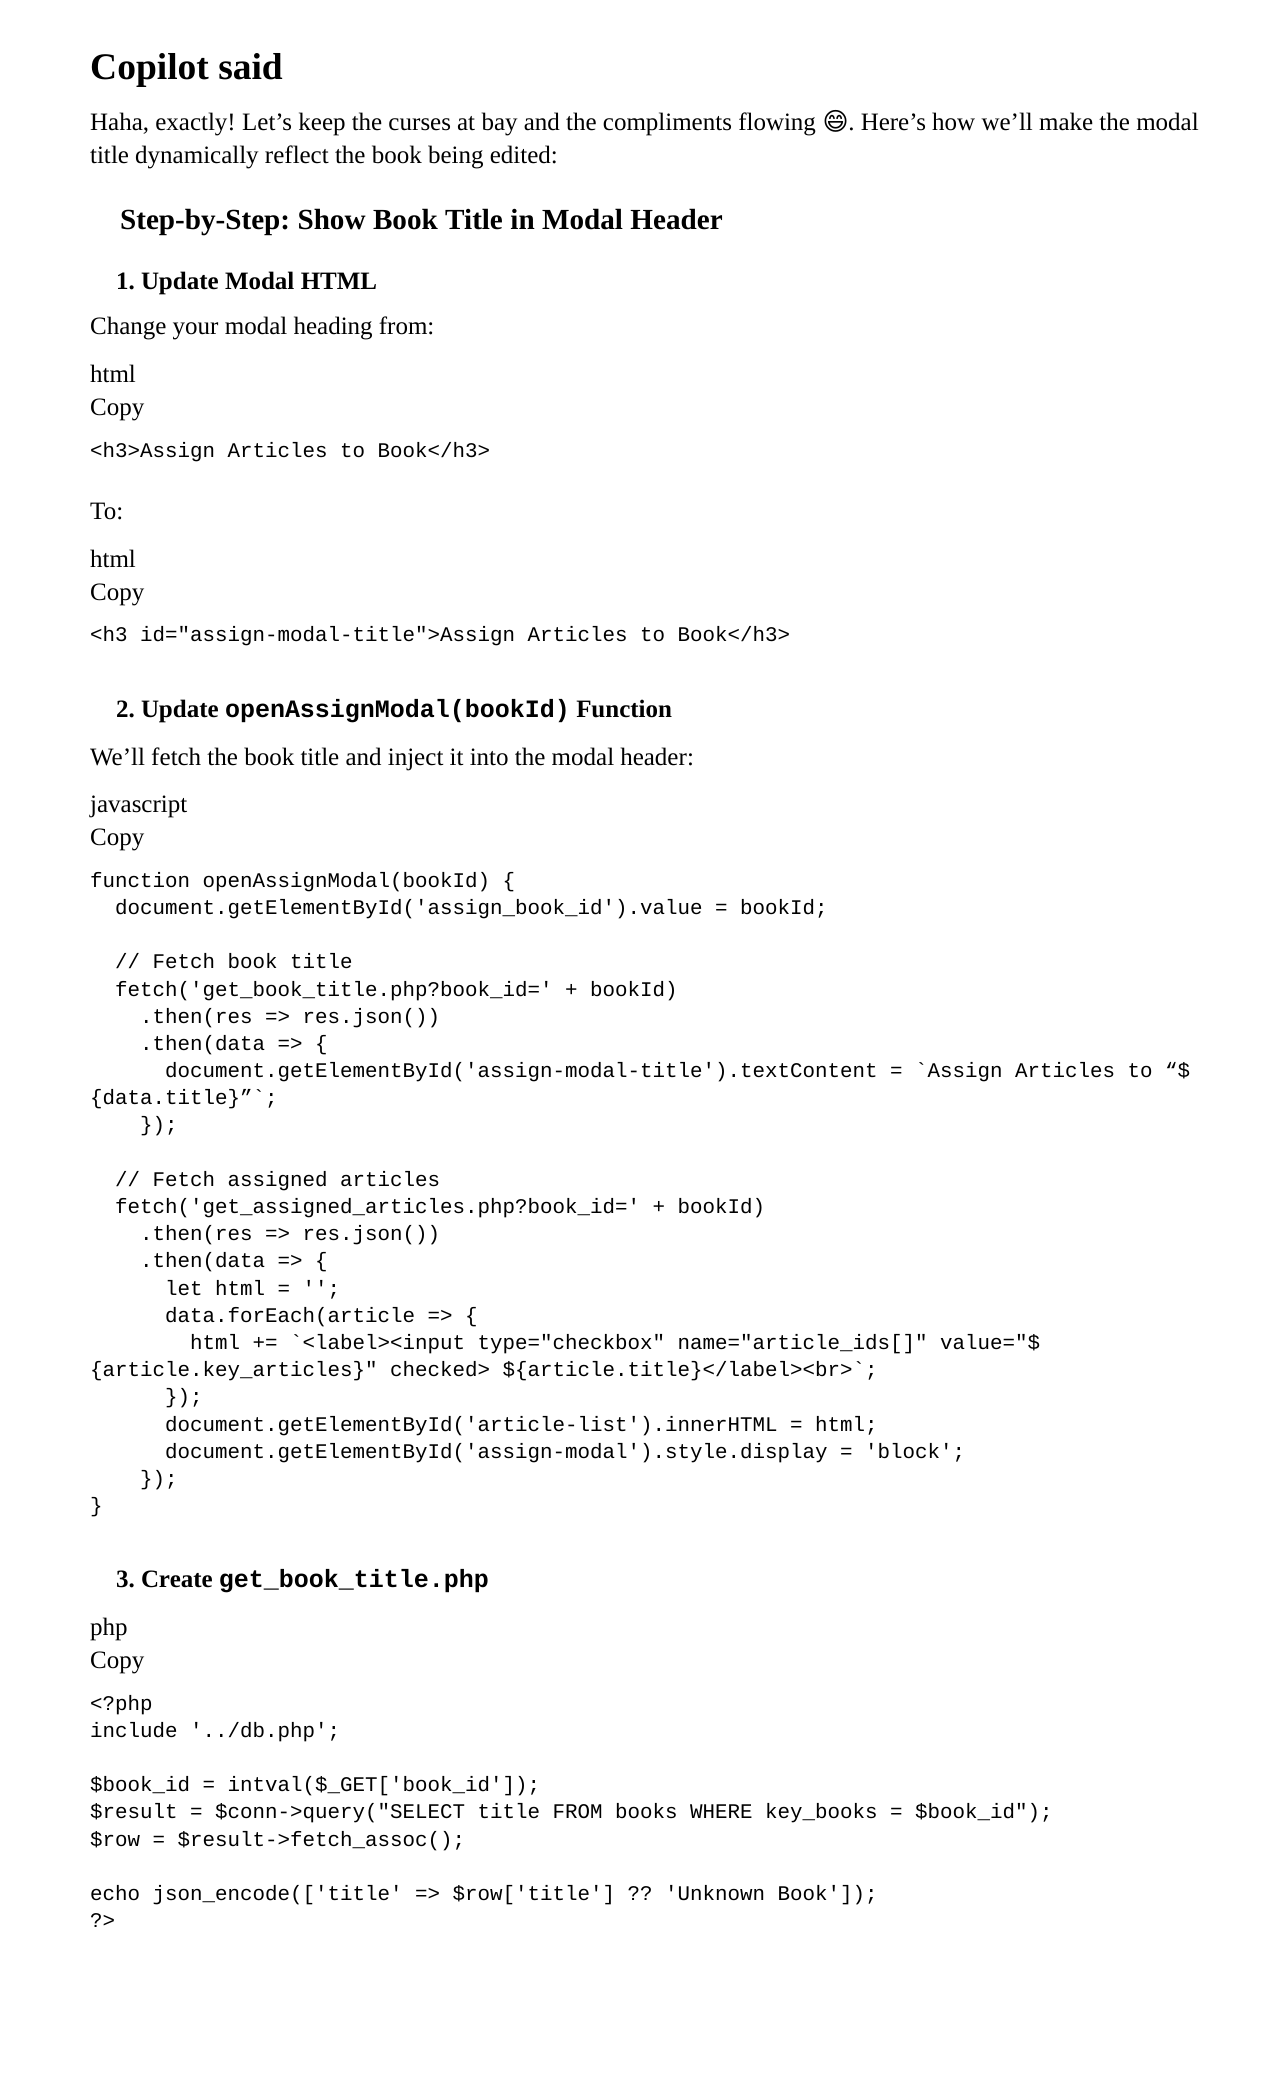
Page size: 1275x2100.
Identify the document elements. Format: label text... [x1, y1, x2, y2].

text html += `<label><input type="checkbox" name="article_ids[]" value="${article.key_articles}" checked> ${article.title}</label><br>`; [90, 1332, 1230, 1383]
text document.getElementById('assign-modal').style.display = 'block'; [90, 1441, 1230, 1464]
text document.getElementById('assign_book_id').value = bookId; [90, 897, 1230, 921]
text <h3 id="assign-modal-title">Assign Articles to Book</h3> [90, 624, 1230, 648]
text fetch('get_book_title.php?book_id=' + bookId) [90, 978, 1230, 1002]
text }); [90, 1386, 1230, 1410]
text .then(data => { [90, 1033, 1230, 1057]
text include '../db.php'; [90, 1720, 1230, 1744]
subtitle ✅ 3. Create get_book_title.php [90, 1564, 1230, 1595]
text <?php [90, 1693, 1230, 1716]
text Change your modal heading from: [90, 311, 1230, 340]
text }); [90, 1114, 1230, 1138]
text .then(res => res.json()) [90, 1223, 1230, 1247]
text Copy [90, 1645, 1230, 1674]
text data.forEach(article => { [90, 1305, 1230, 1328]
text // Fetch assigned articles [90, 1169, 1230, 1192]
text $book_id = intval($_GET['book_id']); [90, 1774, 1230, 1798]
text document.getElementById('assign-modal-title').textContent = `Assign Articles to “${data.title}”`; [90, 1060, 1230, 1111]
text // Fetch book title [90, 951, 1230, 975]
text <h3>Assign Articles to Book</h3> [90, 439, 1230, 463]
subtitle ✅ 2. Update openAssignModal(bookId) Function [90, 694, 1230, 724]
text $result = $conn->query("SELECT title FROM books WHERE key_books = $book_id"); [90, 1802, 1230, 1825]
text .then(res => res.json()) [90, 1006, 1230, 1029]
text .then(data => { [90, 1250, 1230, 1274]
subtitle ✅ 1. Update Modal HTML [90, 266, 1230, 294]
text } [90, 1495, 1230, 1519]
text let html = ''; [90, 1278, 1230, 1301]
text fetch('get_assigned_articles.php?book_id=' + bookId) [90, 1196, 1230, 1220]
text html [90, 359, 1230, 388]
text html [90, 544, 1230, 573]
text php [90, 1612, 1230, 1641]
text document.getElementById('article-list').innerHTML = html; [90, 1413, 1230, 1437]
text function openAssignModal(bookId) { [90, 870, 1230, 893]
text Copy [90, 822, 1230, 851]
text Copy [90, 392, 1230, 421]
text Haha, exactly! Let’s keep the curses at bay and the compliments flowing 😄. Here’s how we’ll make the modal title dynamically reflect the book being edited: [90, 107, 1230, 169]
text echo json_encode(['title' => $row['title'] ?? 'Unknown Book']); [90, 1883, 1230, 1907]
text To: [90, 496, 1230, 525]
text ?> [90, 1910, 1230, 1934]
subtitle Copilot said [90, 45, 1230, 88]
text We’ll fetch the book title and inject it into the modal header: [90, 742, 1230, 770]
text $row = $result->fetch_assoc(); [90, 1829, 1230, 1852]
subtitle 🧩 Step-by-Step: Show Book Title in Modal Header [90, 202, 1230, 236]
text Copy [90, 577, 1230, 606]
text javascript [90, 789, 1230, 818]
text }); [90, 1468, 1230, 1492]
